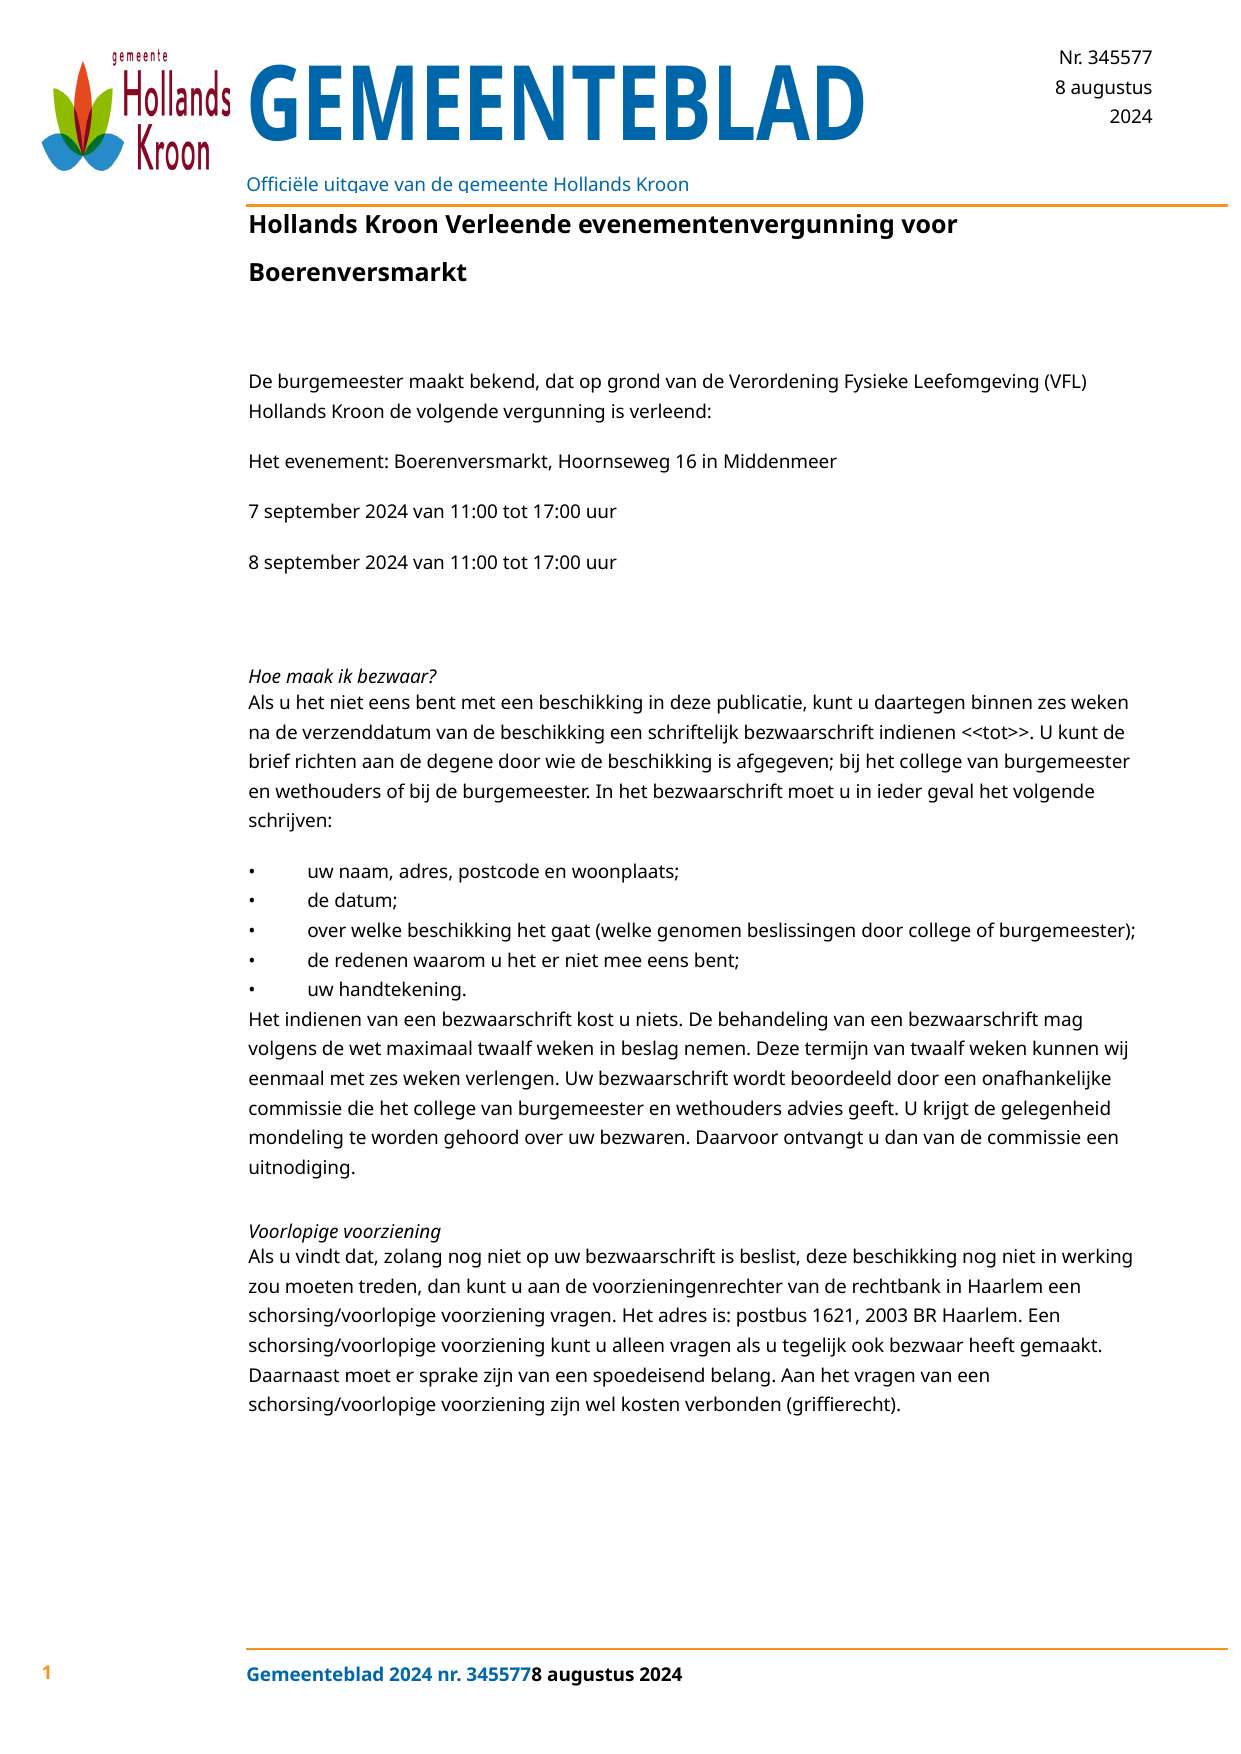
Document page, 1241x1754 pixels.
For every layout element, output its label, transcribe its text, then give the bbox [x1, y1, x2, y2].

text Hollands Kroon Verleende evenementenvergunning voor Boerenversmarkt [248, 207, 1152, 288]
text Het indienen van een bezwaarschrift kost u niets. De behandeling van een bezwaarschrift mag volgens de wet maximaal twaalf weken in beslag nemen. Deze termijn van twaalf weken kunnen wij eenmaal met zes weken verlengen. Uw bezwaarschrift wordt beoordeeld door een onafhankelijke commissie die het college van burgemeester en wethouders advies geeft. U krijgt de gelegenheid mondeling te worden gehoord over uw bezwaren. Daarvoor ontvangt u dan van de commissie een uitnodiging. [248, 1006, 1152, 1179]
picture [41, 47, 231, 172]
text Hoe maak ik bezwaar? [248, 663, 1152, 689]
list uw handtekening. [248, 976, 1152, 1002]
text Als u vindt dat, zolang nog niet op uw bezwaarschrift is beslist, deze beschikking nog niet in werking zou moeten treden, dan kunt u aan de voorzieningenrechter van de rechtbank in Haarlem een schorsing/voorlopige voorziening vragen. Het adres is: postbus 1621, 2003 BR Haarlem. Een schorsing/voorlopige voorziening kunt u alleen vragen als u tegelijk ook bezwaar heeft gemaakt. Daarnaast moet er sprake zijn van een spoedeisend belang. Aan het vragen van een schorsing/voorlopige voorziening zijn wel kosten verbonden (griffierecht). [248, 1243, 1152, 1417]
text 8 september 2024 van 11:00 tot 17:00 uur [248, 549, 1152, 575]
text Voorlopige voorziening [248, 1218, 1152, 1243]
list de datum; [248, 888, 1152, 913]
text Het evenement: Boerenversmarkt, Hoornseweg 16 in Middenmeer [248, 448, 1152, 474]
text Als u het niet eens bent met een beschikking in deze publicatie, kunt u daartegen binnen zes weken na de verzenddatum van de beschikking een schriftelijk bezwaarschrift indienen <<tot>>. U kunt de brief richten aan de degene door wie de beschikking is afgegeven; bij het college van burgemeester en wethouders of bij de burgemeester. In het bezwaarschrift moet u in ieder geval het volgende schrijven: [248, 689, 1152, 833]
text 7 september 2024 van 11:00 tot 17:00 uur [248, 499, 1152, 524]
list de redenen waarom u het er niet mee eens bent; [248, 947, 1152, 972]
text De burgemeester maakt bekend, dat op grond van de Verordening Fysieke Leefomgeving (VFL) Hollands Kroon de volgende vergunning is verleend: [248, 368, 1152, 424]
list over welke beschikking het gaat (welke genomen beslissingen door college of burgemeester); [248, 917, 1152, 943]
list uw naam, adres, postcode en woonplaats; [248, 858, 1152, 884]
